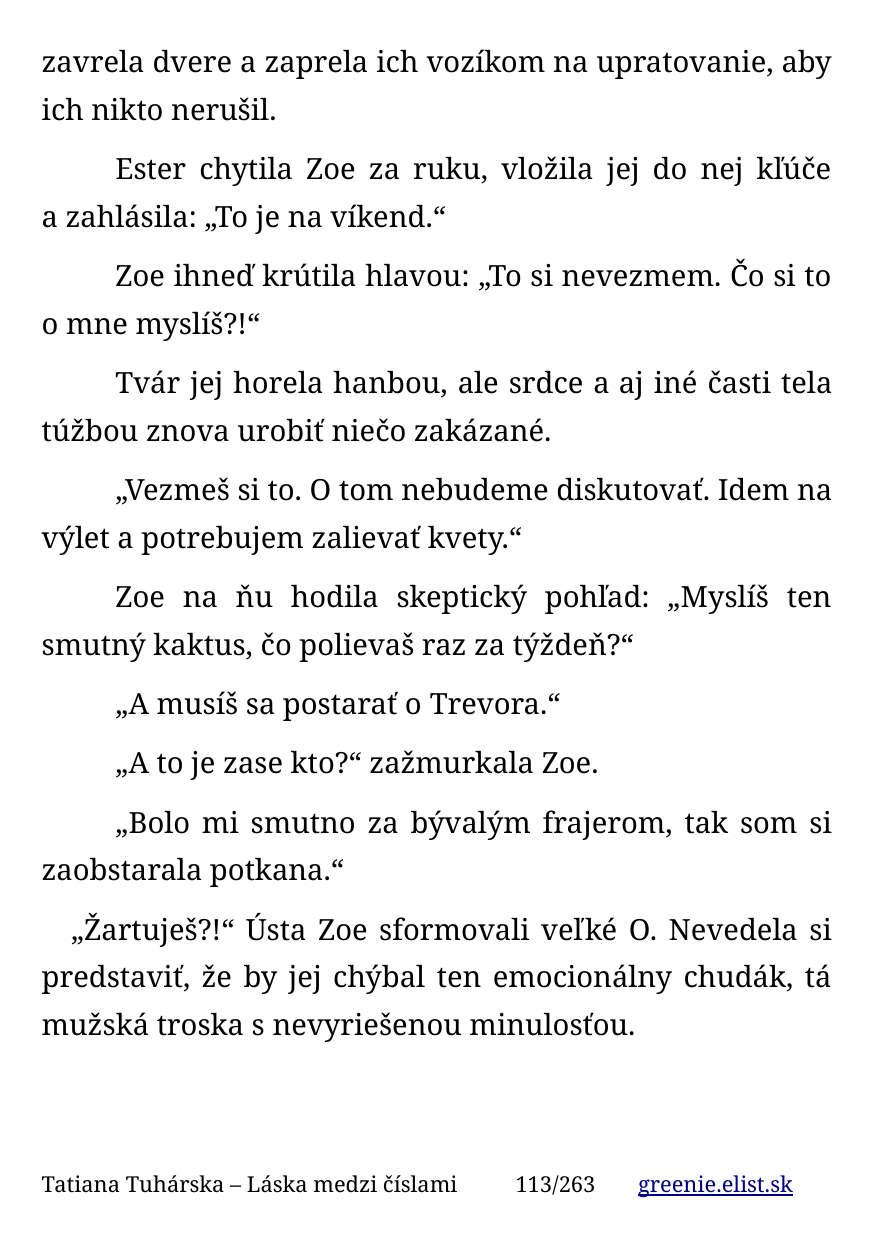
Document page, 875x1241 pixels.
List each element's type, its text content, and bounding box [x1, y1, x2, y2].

text „Bolo mi smutno za bývalým frajerom, tak som si zaobstarala potkana.“ [41, 802, 833, 889]
text „A to je zase kto?“ zažmurkala Zoe. [41, 743, 833, 782]
text „Žartuješ?!“ Ústa Zoe sformovali veľké O. Nevedela si predstaviť, že by jej chýbal ten emocionálny chudák, tá mužská troska s nevyriešenou minulosťou. [41, 909, 833, 1044]
text Zoe na ňu hodila skeptický pohľad: „Myslíš ten smutný kaktus, čo polievaš raz za týždeň?“ [41, 576, 833, 663]
text „A musíš sa postarať o Trevora.“ [41, 683, 833, 723]
text zavrela dvere a zaprela ich vozíkom na upratovanie, aby ich nikto nerušil. [41, 41, 833, 129]
text „Vezmeš si to. O tom nebudeme diskutovať. Idem na výlet a potrebujem zalievať kvety.“ [41, 469, 833, 557]
text Zoe ihneď krútila hlavou: „To si nevezmem. Čo si to o mne myslíš?!“ [41, 255, 833, 343]
text Ester chytila Zoe za ruku, vložila jej do nej kľúče a zahlásila: „To je na víkend.“ [41, 148, 833, 236]
text Tvár jej horela hanbou, ale srdce a aj iné časti tela túžbou znova urobiť niečo zakázané. [41, 362, 833, 449]
